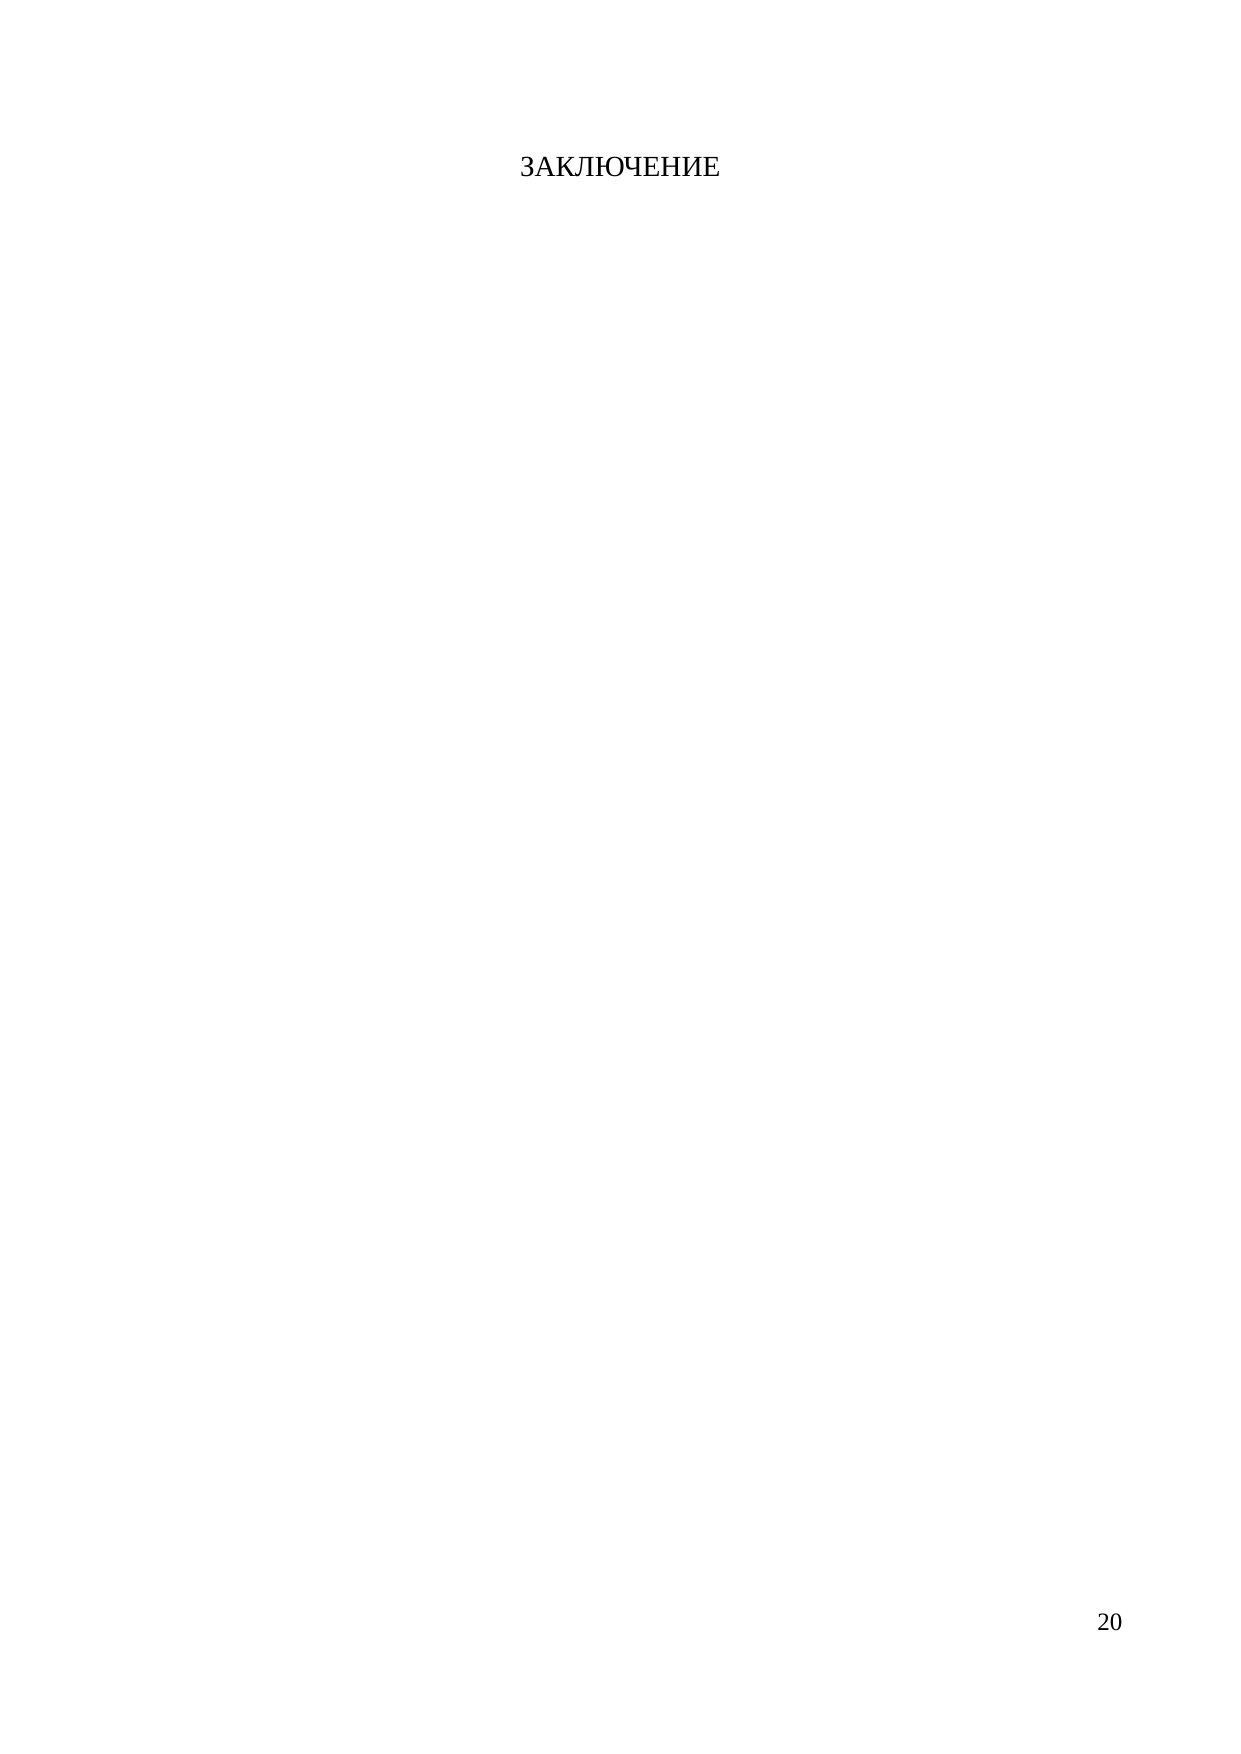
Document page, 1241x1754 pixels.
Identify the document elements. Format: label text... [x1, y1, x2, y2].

subtitle ЗАКЛЮЧЕНИЕ [118, 143, 1122, 184]
